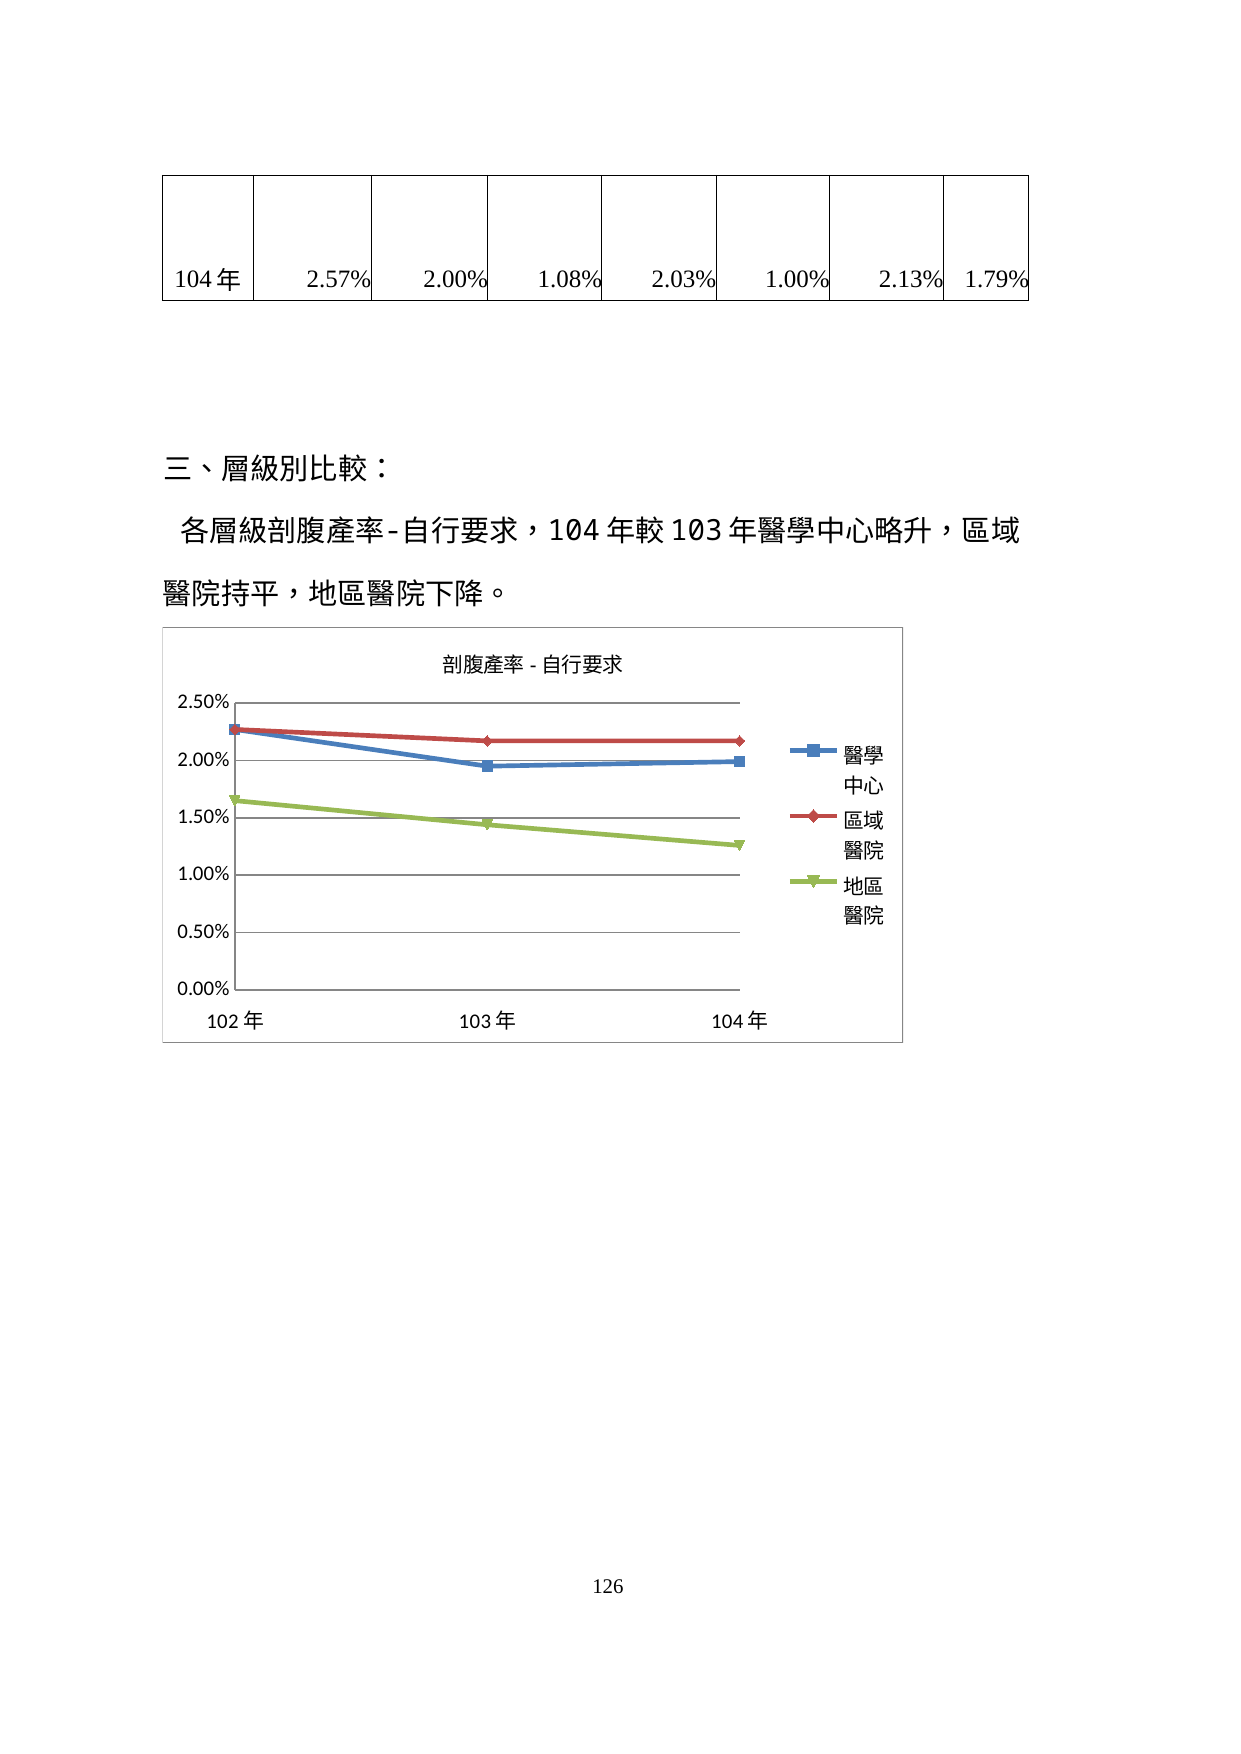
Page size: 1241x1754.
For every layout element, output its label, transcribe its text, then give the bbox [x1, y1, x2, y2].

table_cell 1.08% [488, 176, 601, 300]
table_cell 1.00% [717, 176, 829, 300]
table_cell 2.13% [830, 176, 943, 300]
table_cell 各層級剖腹產率-自行要求，104年較103年醫學中心略升，區域醫院持平，地區醫院下降。 [163, 487, 1029, 612]
table_cell 2.00% [372, 176, 487, 300]
table_cell 1.79% [944, 176, 1028, 300]
table_cell 104年 [163, 176, 253, 300]
table_cell 三、層級別比較： [163, 301, 1029, 487]
table_cell 2.57% [254, 176, 371, 300]
table_cell 2.03% [602, 176, 716, 300]
